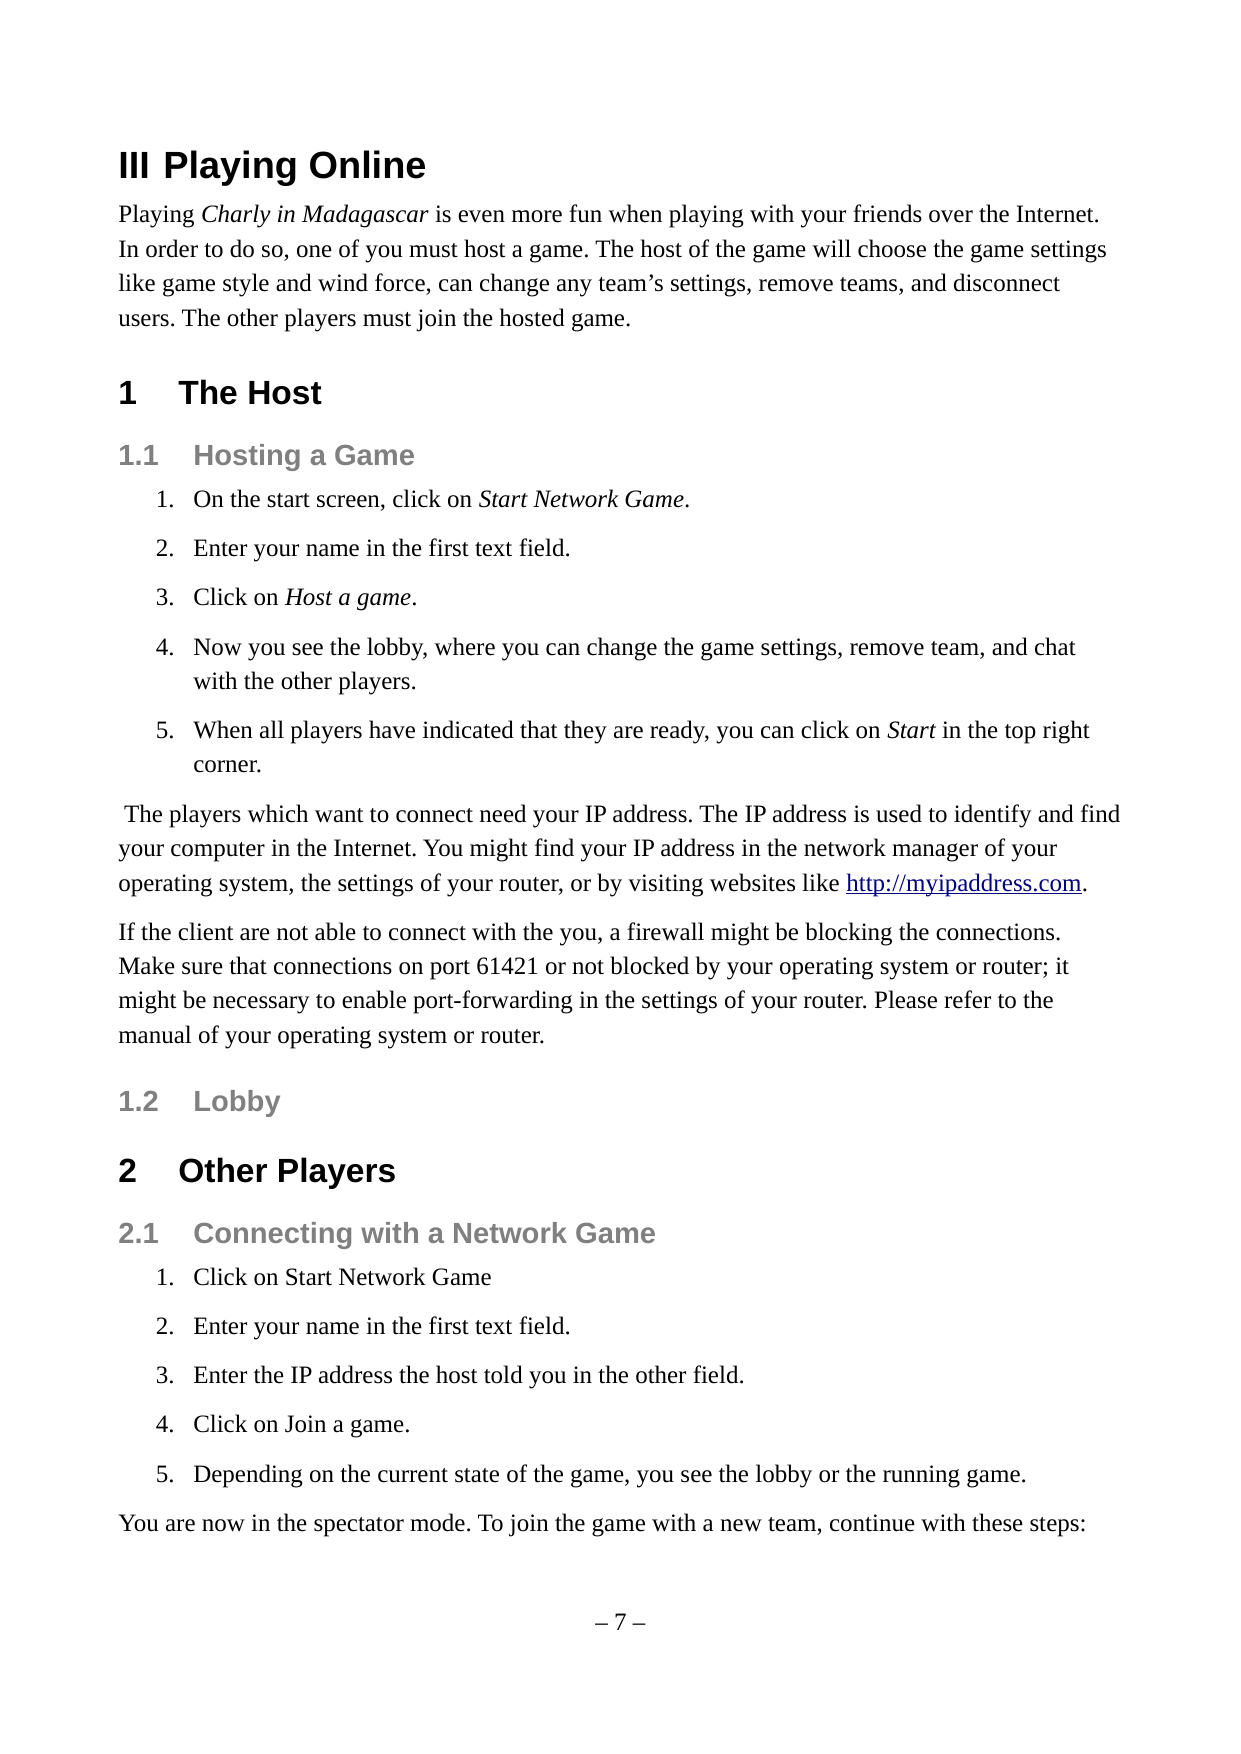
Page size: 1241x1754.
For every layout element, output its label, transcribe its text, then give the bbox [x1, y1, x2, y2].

subtitle Playing Online [118, 143, 1122, 187]
list Depending on the current state of the game, you see the lobby or the running game. [156, 1459, 1122, 1487]
list Enter the IP address the host told you in the other field. [156, 1361, 1122, 1389]
list Enter your name in the first text field. [156, 1311, 1122, 1340]
list Click on Host a game. [156, 582, 1122, 611]
text Playing Charly in Madagascar is even more fun when playing with your friends over the Internet. In order to do so, one of you must host a game. The host of the game will choose the game settings like game style and wind force, can change any team’s settings, remove teams, and disconnect users. The other players must join the hosted game. [118, 199, 1122, 331]
subtitle The Host [118, 373, 1122, 411]
text You are now in the spectator mode. To join the game with a new team, continue with these steps: [118, 1508, 1122, 1536]
list Click on Start Network Game [156, 1262, 1122, 1291]
text If the client are not able to connect with the you, a firewall might be blocking the connections. Make sure that connections on port 61421 or not blocked by your operating system or router; it might be necessary to enable port-forwarding in the settings of your router. Please refer to the manual of your operating system or router. [118, 917, 1122, 1049]
list When all players have indicated that they are ready, you can click on Start in the top right corner. [156, 715, 1122, 778]
list Click on Join a game. [156, 1409, 1122, 1438]
list Enter your name in the first text field. [156, 533, 1122, 562]
text The players which want to connect need your IP address. The IP address is used to identify and find your computer in the Internet. You might find your IP address in the network manager of your operating system, the settings of your router, or by visiting websites like http://myipaddress.com. [118, 799, 1122, 896]
subtitle Connecting with a Network Game [118, 1216, 1122, 1250]
subtitle Other Players [118, 1151, 1122, 1189]
list Now you see the lobby, where you can change the game settings, remove team, and chat with the other players. [156, 632, 1122, 695]
subtitle Hosting a Game [118, 438, 1122, 472]
subtitle Lobby [118, 1084, 1122, 1117]
list On the start screen, click on Start Network Game. [156, 484, 1122, 513]
